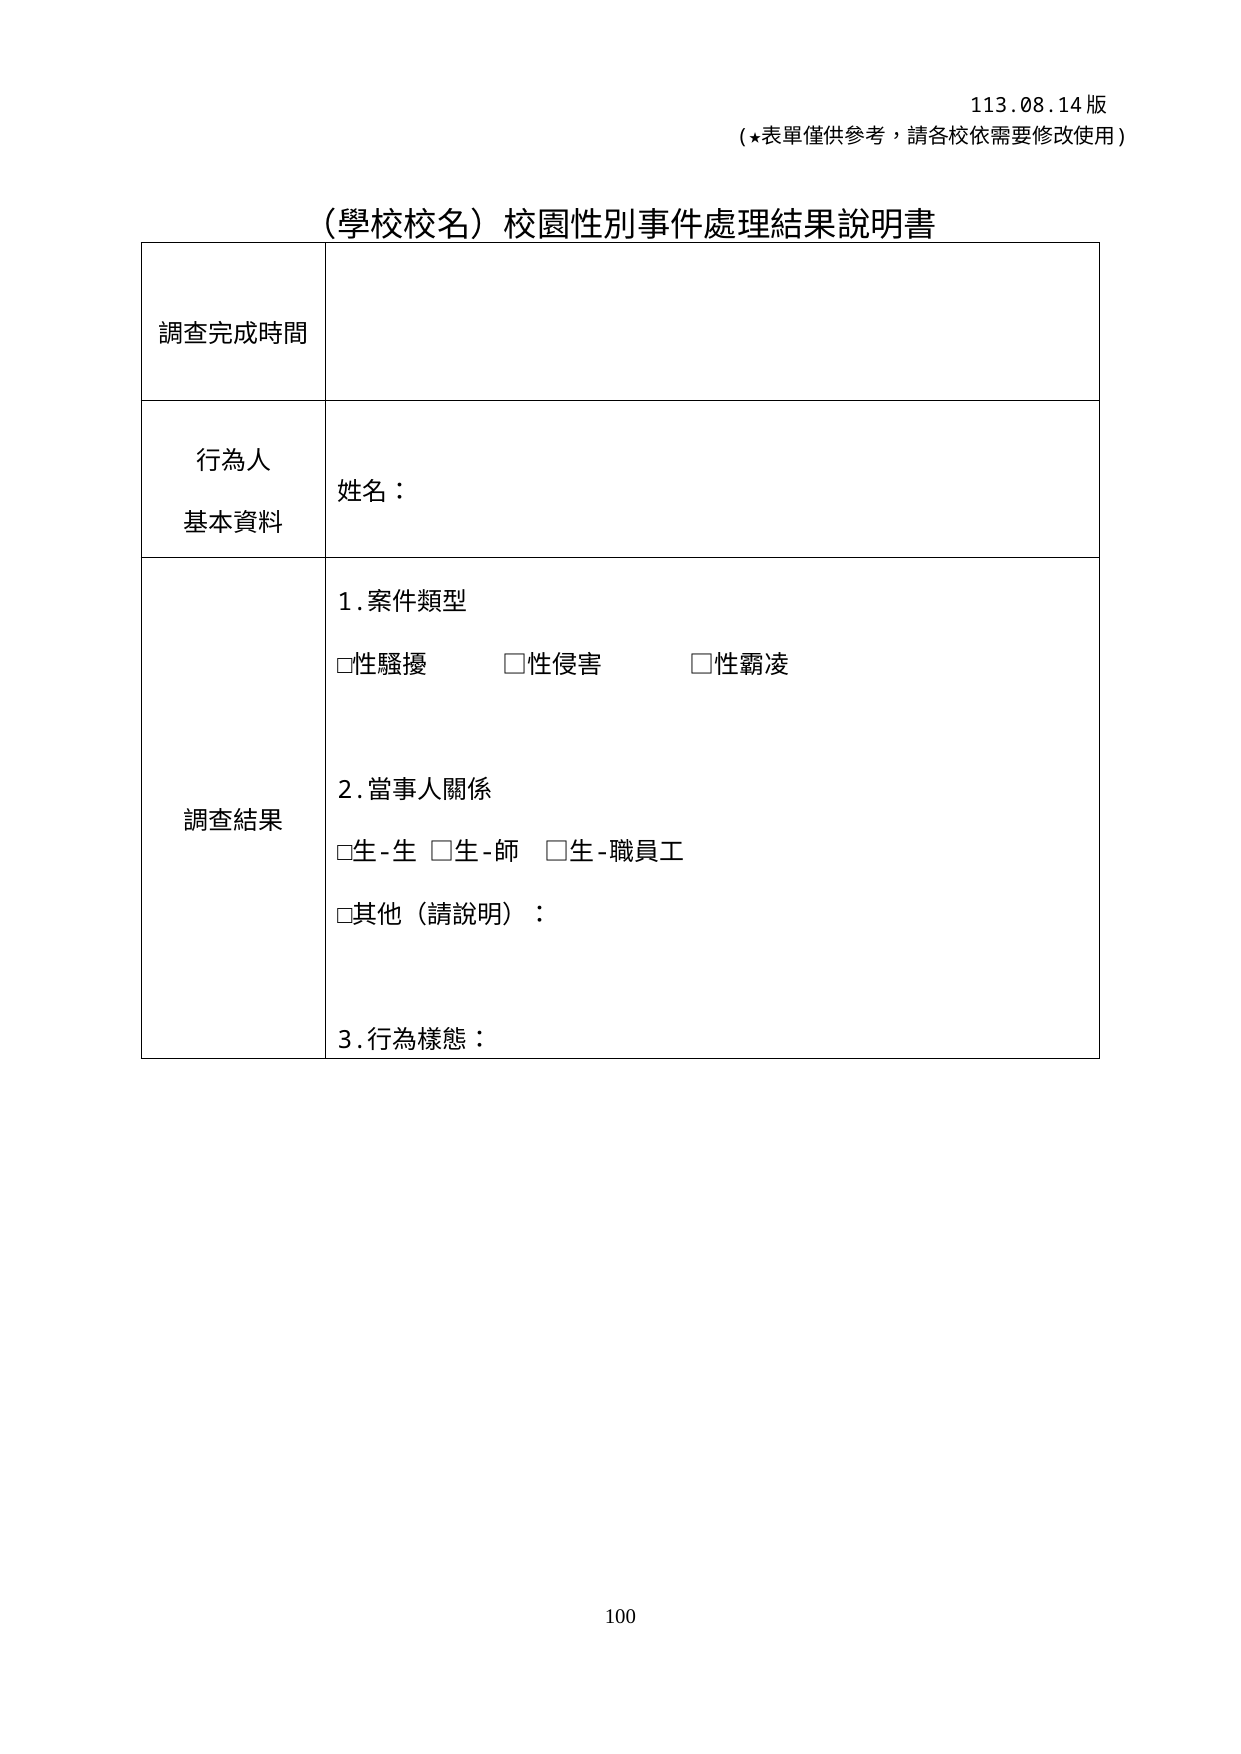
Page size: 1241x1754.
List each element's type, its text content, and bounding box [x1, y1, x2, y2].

text （學校校名）校園性別事件處理結果說明書 [112, 180, 1128, 242]
table_cell 1.案件類型 □性騷擾 □性侵害 □性霸凌 2.當事人關係 □生-生 □生-師 □生-職員工 □其他（請說明）： 3.行為樣態： [326, 558, 1099, 1058]
table_cell 行為人 基本資料 [142, 401, 325, 557]
table_header 調查完成時間 [142, 243, 325, 400]
table_cell 調查結果 [142, 558, 325, 1058]
table_cell 姓名： [326, 401, 1099, 557]
table_header [326, 243, 1099, 400]
